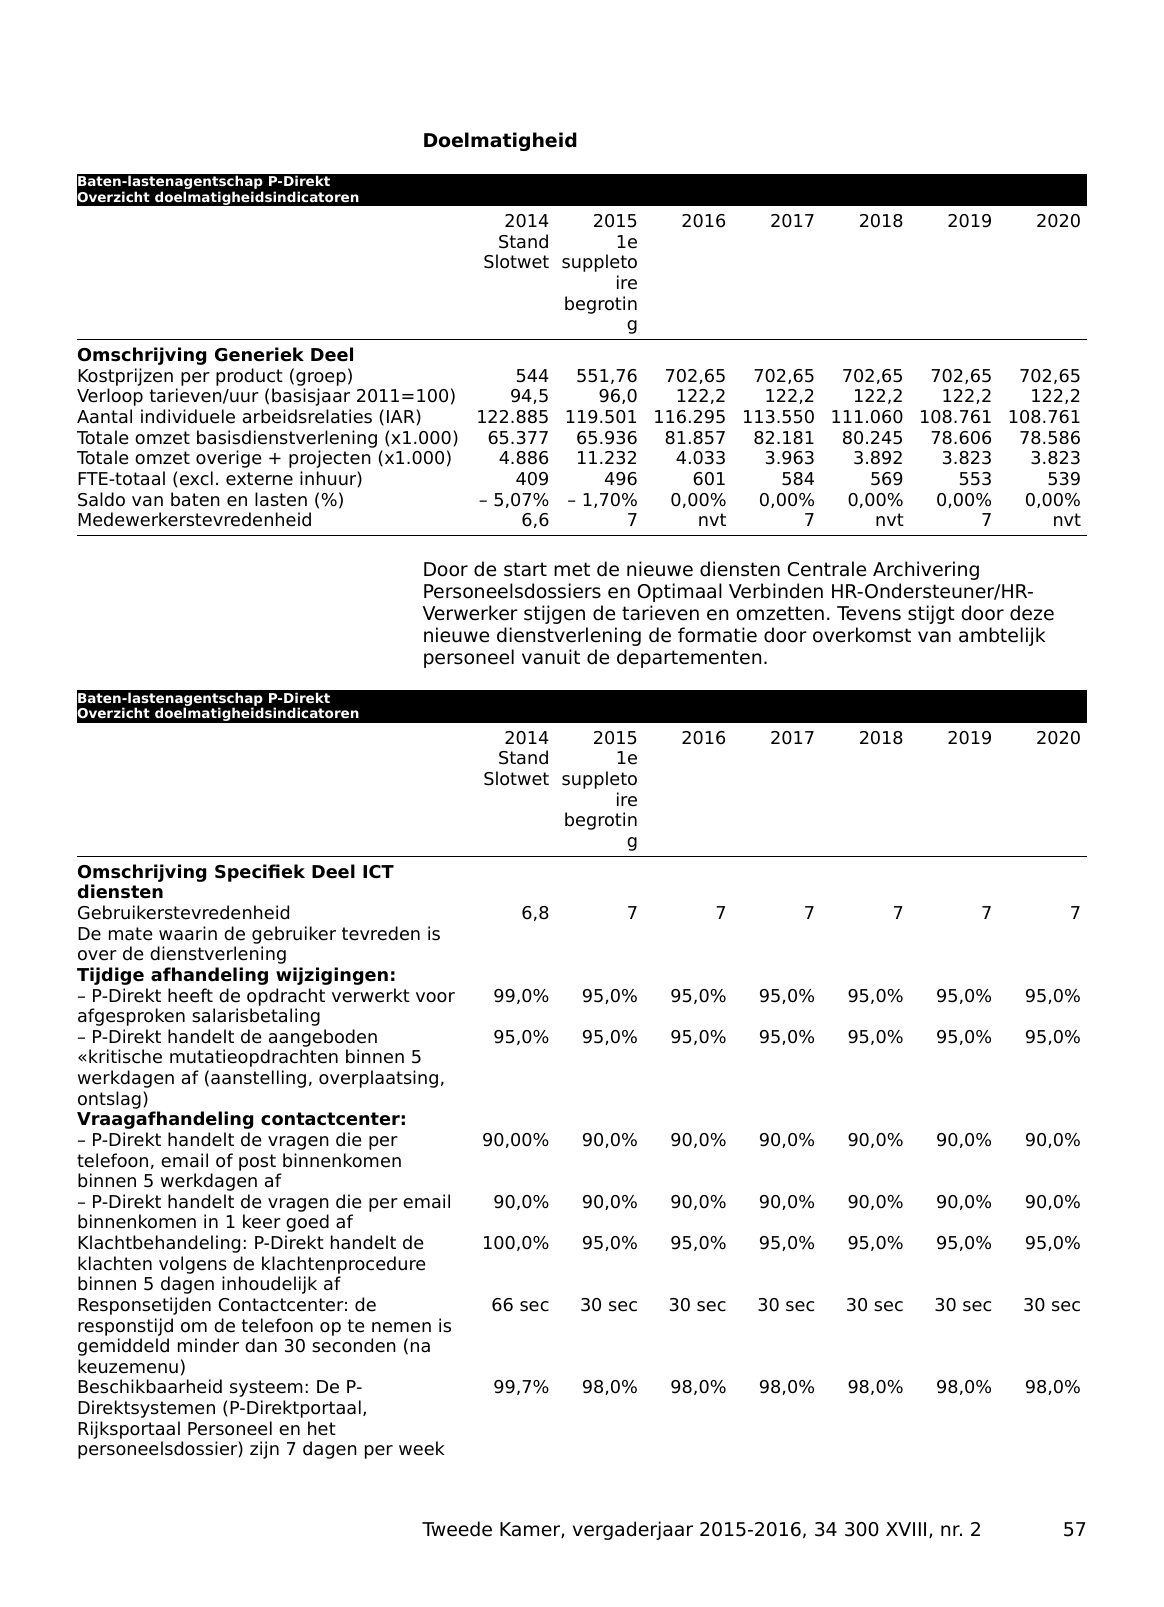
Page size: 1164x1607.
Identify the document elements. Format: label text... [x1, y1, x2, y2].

table_cell 2016 [644, 723, 732, 856]
table_cell Tijdige afhandeling wijzigingen: [77, 965, 466, 986]
table_cell [644, 965, 732, 986]
table_cell 108.761 [909, 407, 998, 428]
table_cell [909, 965, 998, 986]
table_cell 99,7% [466, 1378, 555, 1460]
table_cell 122,2 [821, 386, 909, 407]
table_cell [998, 965, 1087, 986]
table_cell 95,0% [732, 1027, 821, 1109]
table_cell [909, 340, 998, 366]
table_cell 30 sec [998, 1295, 1087, 1377]
table_cell Gebruikerstevredenheid De mate waarin de gebruiker tevreden is over de dienstverlening [77, 903, 466, 965]
table_cell 3.892 [821, 448, 909, 469]
table_cell 3.963 [732, 448, 821, 469]
table_cell 122.885 [466, 407, 555, 428]
table_header Baten-lastenagentschap P-Direkt Overzicht doelmatigheidsindicatoren [77, 690, 1087, 722]
table_cell 2020 [998, 206, 1087, 339]
table_cell 2016 [644, 206, 732, 339]
table_cell – 5,07% [466, 490, 555, 510]
table_cell 100,0% [466, 1233, 555, 1295]
table_cell 90,0% [732, 1192, 821, 1233]
table_cell Klachtbehandeling: P-Direkt handelt de klachten volgens de klachtenprocedure binnen 5 dagen inhoudelijk af [77, 1233, 466, 1295]
table_cell Saldo van baten en lasten (%) [77, 490, 466, 510]
table_cell 122,2 [644, 386, 732, 407]
table_cell 409 [466, 469, 555, 489]
table_cell 2020 [998, 723, 1087, 856]
table_cell 65.936 [555, 428, 644, 448]
table_cell – P-Direkt heeft de opdracht verwerkt voor afgesproken salarisbetaling [77, 986, 466, 1027]
table_cell 90,0% [821, 1192, 909, 1233]
table_cell [466, 1109, 555, 1130]
table_cell 7 [732, 903, 821, 965]
table_cell nvt [998, 510, 1087, 535]
table_cell 551,76 [555, 366, 644, 386]
table_cell 2019 [909, 723, 998, 856]
table_cell [555, 965, 644, 986]
table_cell nvt [821, 510, 909, 535]
table_cell 65.377 [466, 428, 555, 448]
table_cell 569 [821, 469, 909, 489]
table_cell 99,0% [466, 986, 555, 1027]
table_cell Medewerkerstevredenheid [77, 510, 466, 535]
table_cell 95,0% [732, 986, 821, 1027]
table_cell [821, 965, 909, 986]
table_cell 2018 [821, 206, 909, 339]
table_cell 11.232 [555, 448, 644, 469]
table_cell [998, 1109, 1087, 1130]
table_cell 90,00% [466, 1130, 555, 1192]
table_cell FTE-totaal (excl. externe inhuur) [77, 469, 466, 489]
table_cell Kostprijzen per product (groep) [77, 366, 466, 386]
table_cell 30 sec [732, 1295, 821, 1377]
table_cell 111.060 [821, 407, 909, 428]
table_cell [77, 723, 466, 856]
table_cell [909, 1109, 998, 1130]
table_cell 30 sec [821, 1295, 909, 1377]
table_cell 702,65 [644, 366, 732, 386]
table_cell 3.823 [998, 448, 1087, 469]
table_cell 0,00% [644, 490, 732, 510]
table_cell 6,6 [466, 510, 555, 535]
table_cell – 1,70% [555, 490, 644, 510]
table_cell 95,0% [821, 1027, 909, 1109]
table_cell [732, 340, 821, 366]
table_cell 7 [998, 903, 1087, 965]
table_cell 702,65 [909, 366, 998, 386]
table_cell 95,0% [644, 1027, 732, 1109]
table_cell 98,0% [909, 1378, 998, 1460]
table_cell [644, 857, 732, 903]
table_cell Responsetijden Contactcenter: de responstijd om de telefoon op te nemen is gemiddeld minder dan 30 seconden (na keuzemenu) [77, 1295, 466, 1377]
table_cell 90,0% [644, 1130, 732, 1192]
table_cell [77, 206, 466, 339]
table_cell 95,0% [644, 1233, 732, 1295]
table_cell 0,00% [821, 490, 909, 510]
table_cell 30 sec [909, 1295, 998, 1377]
table_cell 7 [909, 903, 998, 965]
table_cell [821, 857, 909, 903]
table_cell 122,2 [732, 386, 821, 407]
table_cell 80.245 [821, 428, 909, 448]
table_cell 66 sec [466, 1295, 555, 1377]
table_cell 7 [732, 510, 821, 535]
table_cell 95,0% [909, 986, 998, 1027]
table_cell 0,00% [998, 490, 1087, 510]
table_cell 7 [909, 510, 998, 535]
table_cell 95,0% [821, 1233, 909, 1295]
table_cell 6,8 [466, 903, 555, 965]
table_cell [732, 1109, 821, 1130]
table_cell 98,0% [644, 1378, 732, 1460]
table_cell [466, 857, 555, 903]
table_cell 82.181 [732, 428, 821, 448]
table_cell Omschrijving Specifiek Deel ICT diensten [77, 857, 466, 903]
table_cell 98,0% [821, 1378, 909, 1460]
table_cell 98,0% [732, 1378, 821, 1460]
table_cell Aantal individuele arbeidsrelaties (IAR) [77, 407, 466, 428]
table_cell [555, 1109, 644, 1130]
table_cell 78.586 [998, 428, 1087, 448]
table_cell 96,0 [555, 386, 644, 407]
table_cell 95,0% [555, 986, 644, 1027]
table_cell [732, 857, 821, 903]
table_cell 113.550 [732, 407, 821, 428]
table_cell 7 [644, 903, 732, 965]
table_cell 90,0% [998, 1130, 1087, 1192]
table_cell 2017 [732, 723, 821, 856]
table_cell [909, 857, 998, 903]
table_cell 7 [555, 510, 644, 535]
table_cell 119.501 [555, 407, 644, 428]
table_cell [998, 340, 1087, 366]
table_cell [821, 1109, 909, 1130]
table_cell 95,0% [821, 986, 909, 1027]
table_cell 4.033 [644, 448, 732, 469]
table_cell Totale omzet basisdienstverlening (x1.000) [77, 428, 466, 448]
table_cell – P-Direkt handelt de vragen die per telefoon, email of post binnenkomen binnen 5 werkdagen af [77, 1130, 466, 1192]
table_cell 90,0% [909, 1130, 998, 1192]
table_cell [732, 965, 821, 986]
table_cell 584 [732, 469, 821, 489]
table_cell 122,2 [909, 386, 998, 407]
table_cell Vraagafhandeling contactcenter: [77, 1109, 466, 1130]
table_cell 7 [821, 903, 909, 965]
table_cell 95,0% [998, 1233, 1087, 1295]
table_cell 544 [466, 366, 555, 386]
table_cell 95,0% [555, 1233, 644, 1295]
table_cell 496 [555, 469, 644, 489]
table_cell 0,00% [909, 490, 998, 510]
table_cell 2014 Stand Slotwet [466, 723, 555, 856]
table_cell 95,0% [998, 986, 1087, 1027]
table_cell 2018 [821, 723, 909, 856]
table_cell 98,0% [998, 1378, 1087, 1460]
table_cell Beschikbaarheid systeem: De P-Direktsystemen (P-Direktportaal, Rijksportaal Personeel en het personeelsdossier) zijn 7 dagen per week [77, 1378, 466, 1460]
table_cell 539 [998, 469, 1087, 489]
table_cell 90,0% [644, 1192, 732, 1233]
text Door de start met de nieuwe diensten Centrale Archivering Personeelsdossiers en Optimaal Verbinden HR-Ondersteuner/HR-Verwerker stijgen de tarieven en omzetten. Tevens stijgt door deze nieuwe dienstverlening de formatie door overkomst van ambtelijk personeel vanuit de departementen. [422, 559, 1087, 668]
table_cell 3.823 [909, 448, 998, 469]
table_cell 2015 1e suppletoire begroting [555, 723, 644, 856]
table_cell Totale omzet overige + projecten (x1.000) [77, 448, 466, 469]
table_cell 95,0% [466, 1027, 555, 1109]
table_cell 2019 [909, 206, 998, 339]
table_cell 94,5 [466, 386, 555, 407]
table_cell 702,65 [732, 366, 821, 386]
table_cell 122,2 [998, 386, 1087, 407]
table_cell 7 [555, 903, 644, 965]
table_cell [555, 340, 644, 366]
table_cell 90,0% [732, 1130, 821, 1192]
table_cell 90,0% [555, 1192, 644, 1233]
table_cell 90,0% [909, 1192, 998, 1233]
table_cell 702,65 [998, 366, 1087, 386]
table_cell 553 [909, 469, 998, 489]
table_cell 601 [644, 469, 732, 489]
table_cell [644, 1109, 732, 1130]
table_cell 30 sec [555, 1295, 644, 1377]
table_cell – P-Direkt handelt de aangeboden «kritische mutatieopdrachten binnen 5 werkdagen af (aanstelling, overplaatsing, ontslag) [77, 1027, 466, 1109]
table_cell 90,0% [466, 1192, 555, 1233]
table_cell 78.606 [909, 428, 998, 448]
table_cell 95,0% [909, 1027, 998, 1109]
table_cell [555, 857, 644, 903]
table_cell 81.857 [644, 428, 732, 448]
table_cell 2015 1e suppletoire begroting [555, 206, 644, 339]
table_cell 98,0% [555, 1378, 644, 1460]
table_cell Omschrijving Generiek Deel [77, 340, 466, 366]
table_cell 108.761 [998, 407, 1087, 428]
table_cell 116.295 [644, 407, 732, 428]
subtitle Doelmatigheid [422, 130, 1087, 152]
table_cell 90,0% [821, 1130, 909, 1192]
table_cell 95,0% [909, 1233, 998, 1295]
table_cell nvt [644, 510, 732, 535]
table_cell 30 sec [644, 1295, 732, 1377]
table_cell 95,0% [998, 1027, 1087, 1109]
table_cell 2014 Stand Slotwet [466, 206, 555, 339]
table_cell 90,0% [555, 1130, 644, 1192]
table_cell 95,0% [732, 1233, 821, 1295]
table_cell [821, 340, 909, 366]
table_cell [466, 340, 555, 366]
table_cell 95,0% [644, 986, 732, 1027]
table_cell 2017 [732, 206, 821, 339]
table_cell [644, 340, 732, 366]
table_cell 95,0% [555, 1027, 644, 1109]
table_cell 4.886 [466, 448, 555, 469]
table_cell – P-Direkt handelt de vragen die per email binnenkomen in 1 keer goed af [77, 1192, 466, 1233]
table_cell 702,65 [821, 366, 909, 386]
table_cell 0,00% [732, 490, 821, 510]
table_cell [998, 857, 1087, 903]
table_cell [466, 965, 555, 986]
table_header Baten-lastenagentschap P-Direkt Overzicht doelmatigheidsindicatoren [77, 174, 1087, 205]
table_cell 90,0% [998, 1192, 1087, 1233]
table_cell Verloop tarieven/uur (basisjaar 2011=100) [77, 386, 466, 407]
